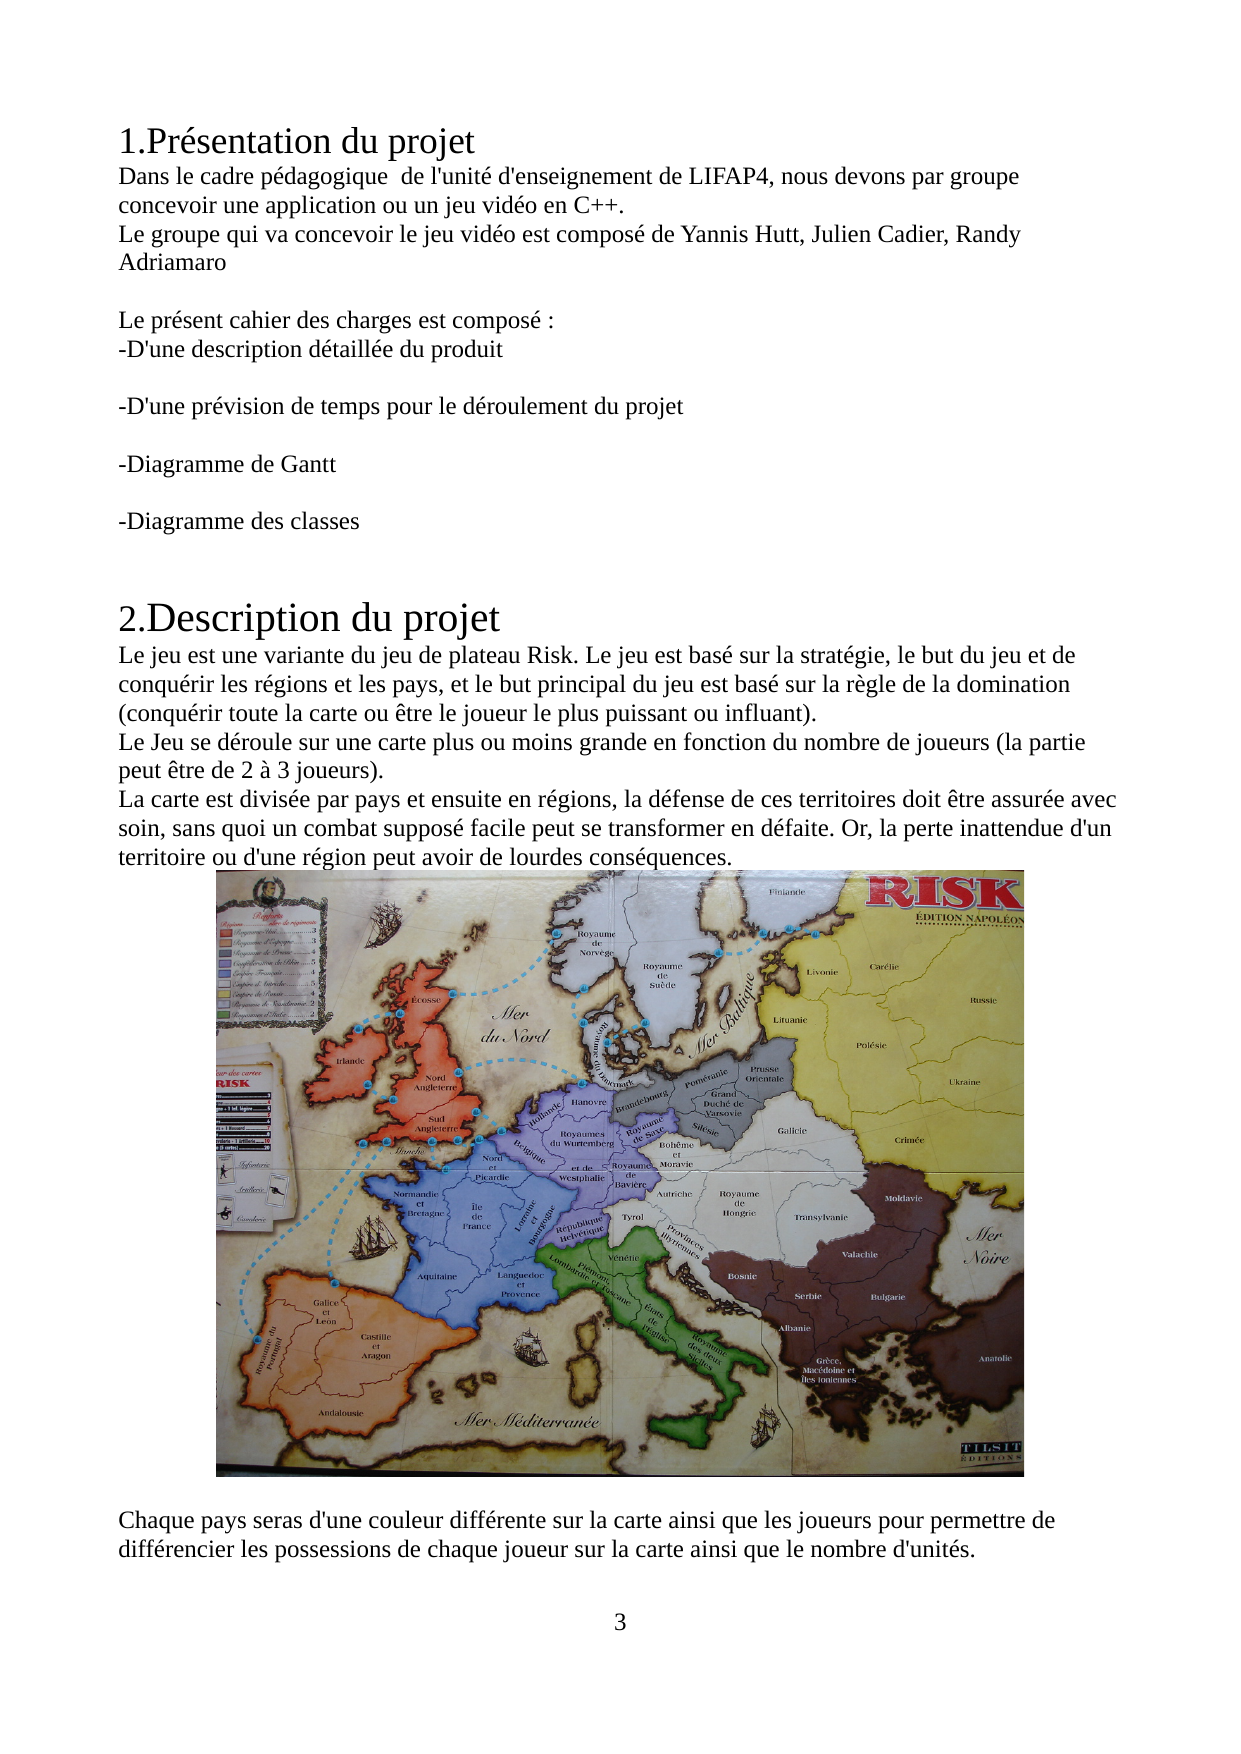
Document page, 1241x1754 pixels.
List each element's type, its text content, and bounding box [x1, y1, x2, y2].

text -D'une description détaillée du produit [118, 334, 1122, 362]
text 1.Présentation du projet [118, 118, 1122, 161]
text La carte est divisée par pays et ensuite en régions, la défense de ces territoires doit être assurée avec soin, sans quoi un combat supposé facile peut se transformer en défaite. Or, la perte inattendue d'un territoire ou d'une région peut avoir de lourdes conséquences. [118, 784, 1122, 870]
text Le présent cahier des charges est composé : [118, 305, 1122, 334]
picture [216, 870, 1025, 1477]
text 2.Description du projet [118, 592, 1122, 640]
text Le Jeu se déroule sur une carte plus ou moins grande en fonction du nombre de joueurs (la partie peut être de 2 à 3 joueurs). [118, 727, 1122, 784]
text Le jeu est une variante du jeu de plateau Risk. Le jeu est basé sur la stratégie, le but du jeu et de conquérir les régions et les pays, et le but principal du jeu est basé sur la règle de la domination (conquérir toute la carte ou être le joueur le plus puissant ou influant). [118, 640, 1122, 727]
text Chaque pays seras d'une couleur différente sur la carte ainsi que les joueurs pour permettre de différencier les possessions de chaque joueur sur la carte ainsi que le nombre d'unités. [118, 1505, 1122, 1563]
text -Diagramme de Gantt [118, 449, 1122, 477]
text Dans le cadre pédagogique de l'unité d'enseignement de LIFAP4, nous devons par groupe concevoir une application ou un jeu vidéo en C++. [118, 161, 1122, 219]
text Le groupe qui va concevoir le jeu vidéo est composé de Yannis Hutt, Julien Cadier, Randy Adriamaro [118, 219, 1122, 276]
text -D'une prévision de temps pour le déroulement du projet [118, 391, 1122, 420]
text -Diagramme des classes [118, 506, 1122, 535]
